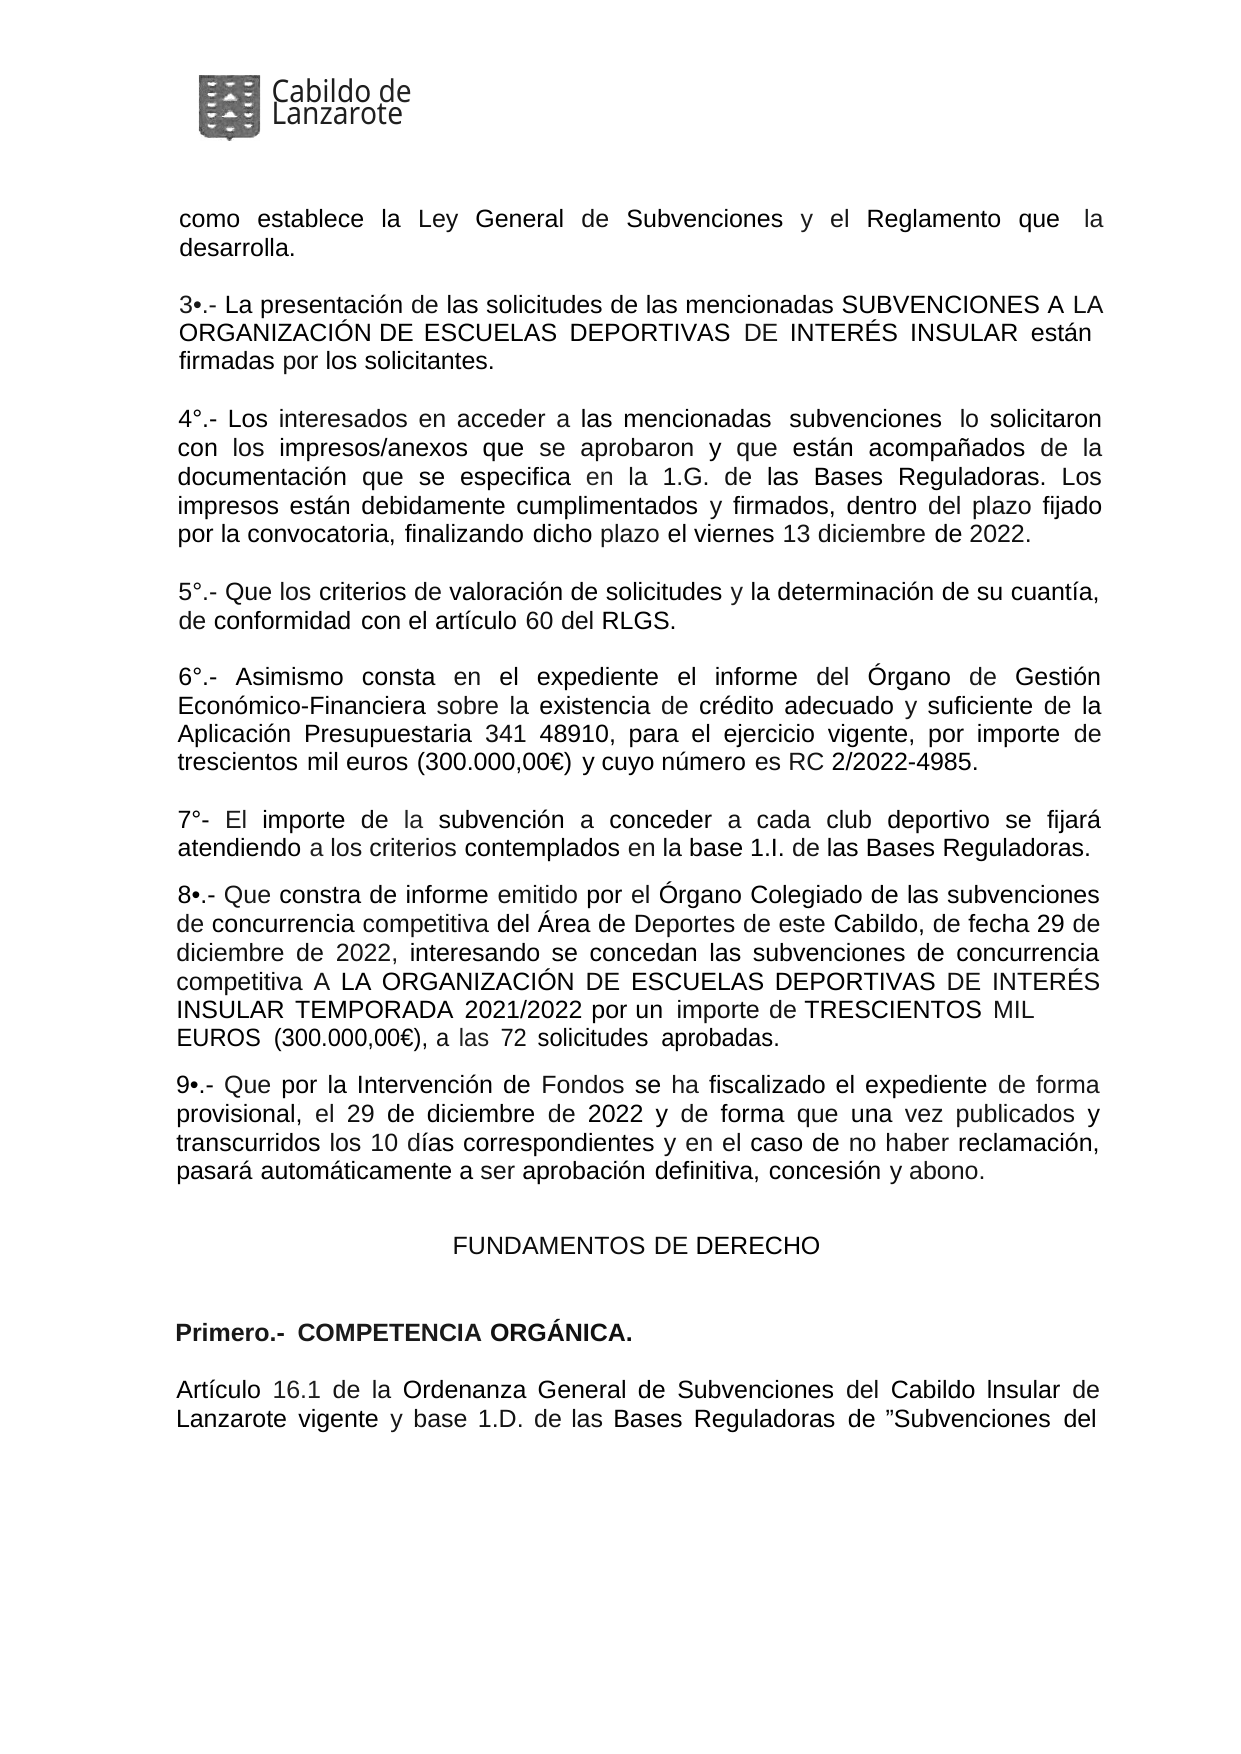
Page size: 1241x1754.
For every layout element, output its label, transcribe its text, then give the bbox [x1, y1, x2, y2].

text 8•.- Que constra de informe emitido por el Órgano Colegiado de las subvenciones de concurrencia competitiva del Área de Deportes de este Cabildo, de fecha 29 de diciembre de 2022, interesando se concedan las subvenciones de concurrencia competitiva A LA ORGANIZACIÓN DE ESCUELAS DEPORTIVAS DE INTERÉS INSULAR TEMPORADA 2021/2022 por un importe de TRESCIENTOS MIL [176, 880, 1100, 1024]
text 9•.- Que por la Intervención de Fondos se ha fiscalizado el expediente de forma provisional, el 29 de diciembre de 2022 y de forma que una vez publicados y transcurridos los 10 días correspondientes y en el caso de no haber reclamación, pasará automáticamente a ser aprobación definitiva, concesión y abono. [176, 1070, 1100, 1185]
text 7°- El importe de la subvención a conceder a cada club deportivo se fijará atendiendo a los criterios contemplados en la base 1.I. de las Bases Reguladoras. [177, 806, 1101, 862]
text Artículo 16.1 de la Ordenanza General de Subvenciones del Cabildo lnsular de Lanzarote vigente y base 1.D. de las Bases Reguladoras de ”Subvenciones del [176, 1375, 1100, 1433]
subtitle Cabildo de Lanzarote [271, 81, 434, 134]
picture [198, 75, 261, 141]
text 3•.- La presentación de las solicitudes de las mencionadas SUBVENCIONES A LA ORGANIZACIÓN DE ESCUELAS DEPORTIVAS DE INTERÉS INSULAR están [179, 291, 1103, 347]
text 5°.- Que los criterios de valoración de solicitudes y la determinación de su cuantía, de conformidad con el artículo 60 del RLGS. [178, 577, 1101, 634]
text firmadas por los solicitantes. [179, 347, 1240, 376]
text 4°.- Los interesados en acceder a las mencionadas subvenciones lo solicitaron con los impresos/anexos que se aprobaron y que están acompañados de la documentación que se especifica en la 1.G. de las Bases Reguladoras. Los impresos están debidamente cumplimentados y firmados, dentro del plazo fijado por la convocatoria, finalizando dicho plazo el viernes 13 diciembre de 2022. [177, 404, 1102, 548]
text FUNDAMENTOS DE DERECHO [32, 1231, 1240, 1260]
text 6°.- Asimismo consta en el expediente el informe del Órgano de Gestión Económico-Financiera sobre la existencia de crédito adecuado y suficiente de la Aplicación Presupuestaria 341 48910, para el ejercicio vigente, por importe de trescientos mil euros (300.000,00€) y cuyo número es RC 2/2022-4985. [177, 663, 1101, 776]
text como establece la Ley General de Subvenciones y el Reglamento que la desarrolla. [179, 205, 1104, 261]
subtitle Primero.- COMPETENCIA ORGÁNICA. [175, 1318, 1240, 1347]
text EUROS (300.000,00€), a las 72 solicitudes aprobadas. [176, 1024, 1240, 1052]
